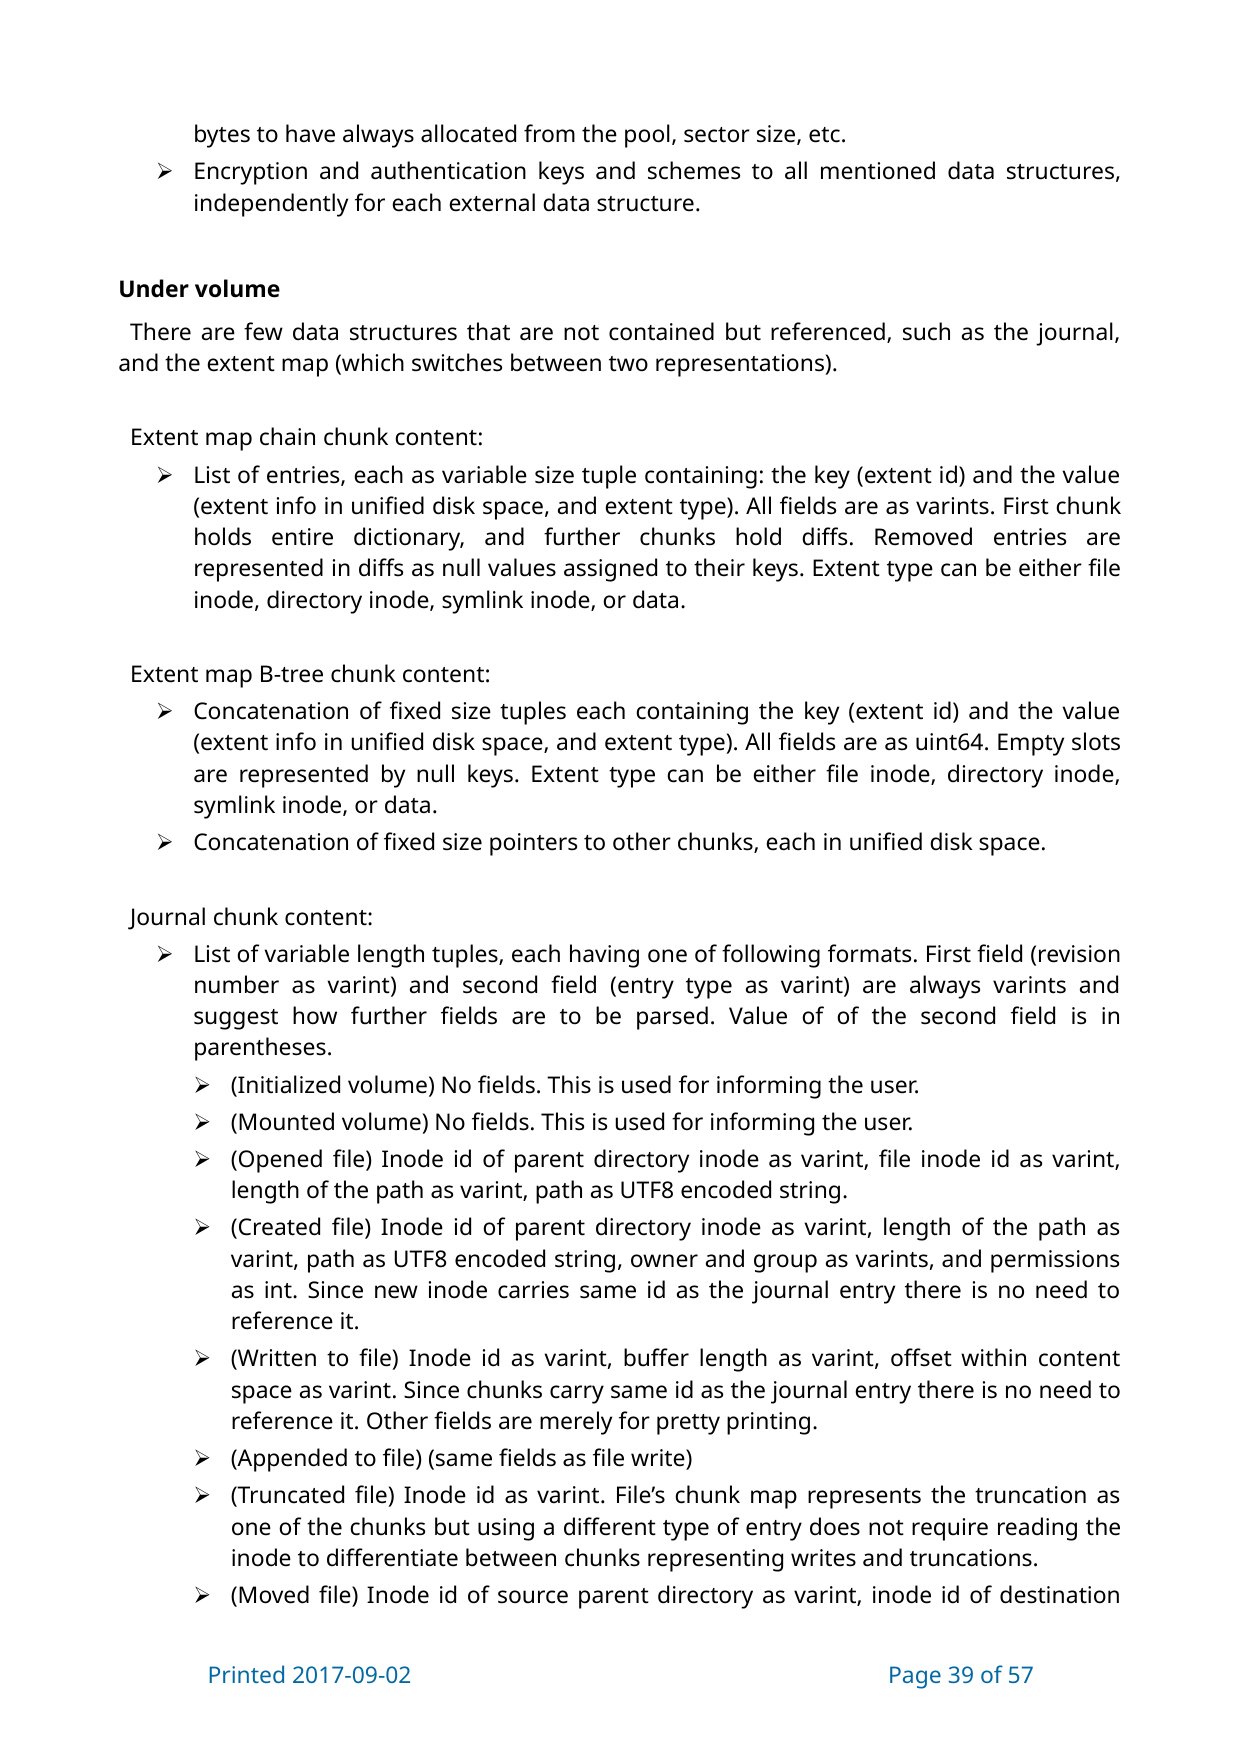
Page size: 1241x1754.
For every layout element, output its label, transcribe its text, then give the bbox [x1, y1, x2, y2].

text Extent map chain chunk content: [118, 421, 1122, 453]
list (Appended to file) (same fields as file write) [193, 1442, 1122, 1473]
list (Truncated file) Inode id as varint. File’s chunk map represents the truncation as one of the chunks but using a different type of entry does not require reading the inode to differentiate between chunks representing writes and truncations. [193, 1479, 1122, 1573]
list Concatenation of fixed size tuples each containing the key (extent id) and the value (extent info in unified disk space, and extent type). All fields are as uint64. Empty slots are represented by null keys. Extent type can be either file inode, directory inode, symlink inode, or data. [156, 695, 1122, 820]
list Concatenation of fixed size pointers to other chunks, each in unified disk space. [156, 826, 1122, 857]
list (Moved file) Inode id of source parent directory as varint, inode id of destination [193, 1579, 1122, 1610]
text Journal chunk content: [118, 900, 1122, 932]
list (Written to file) Inode id as varint, buffer length as varint, offset within content space as varint. Since chunks carry same id as the journal entry there is no need to reference it. Other fields are merely for pretty printing. [193, 1342, 1122, 1436]
list (Initialized volume) No fields. This is used for informing the user. [193, 1068, 1122, 1100]
list (Opened file) Inode id of parent directory inode as varint, file inode id as varint, length of the path as varint, path as UTF8 encoded string. [193, 1143, 1122, 1205]
list List of entries, each as variable size tuple containing: the key (extent id) and the value (extent info in unified disk space, and extent type). All fields are as varints. First chunk holds entire dictionary, and further chunks hold diffs. Removed entries are represented in diffs as null values assigned to their keys. Extent type can be either file inode, directory inode, symlink inode, or data. [156, 458, 1122, 615]
text There are few data structures that are not contained but referenced, such as the journal, and the extent map (which switches between two representations). [118, 316, 1122, 378]
list (Created file) Inode id of parent directory inode as varint, length of the path as varint, path as UTF8 encoded string, owner and group as varints, and permissions as int. Since new inode carries same id as the journal entry there is no need to reference it. [193, 1211, 1122, 1336]
list bytes to have always allocated from the pool, sector size, etc. [156, 118, 1122, 149]
list Encryption and authentication keys and schemes to all mentioned data structures, independently for each external data structure. [156, 155, 1122, 218]
subtitle Under volume [118, 273, 1122, 304]
list (Mounted volume) No fields. This is used for informing the user. [193, 1106, 1122, 1137]
text Extent map B-tree chunk content: [118, 658, 1122, 689]
list List of variable length tuples, each having one of following formats. First field (revision number as varint) and second field (entry type as varint) are always varints and suggest how further fields are to be parsed. Value of of the second field is in parentheses. [156, 938, 1122, 1063]
